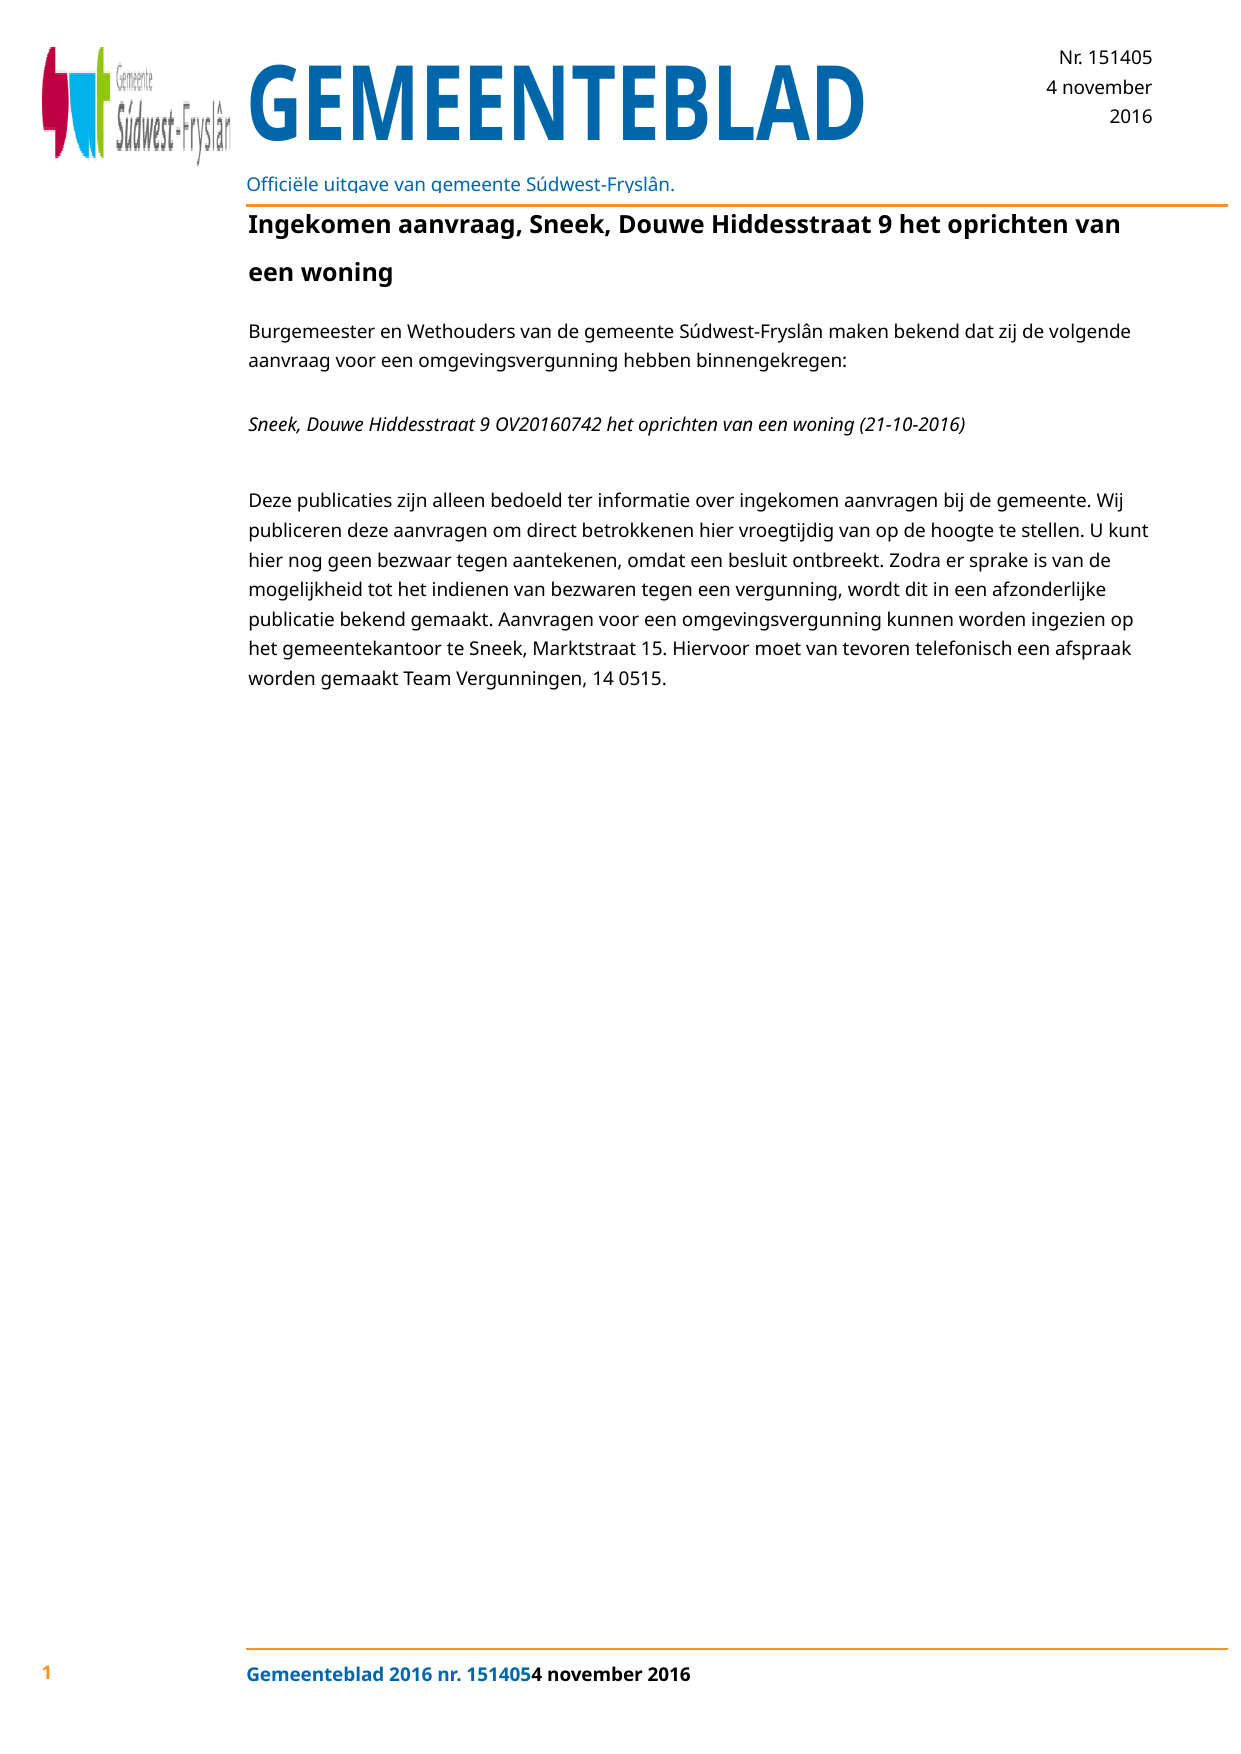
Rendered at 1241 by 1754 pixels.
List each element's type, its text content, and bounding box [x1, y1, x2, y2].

text Deze publicaties zijn alleen bedoeld ter informatie over ingekomen aanvragen bij de gemeente. Wij publiceren deze aanvragen om direct betrokkenen hier vroegtijdig van op de hoogte te stellen. U kunt hier nog geen bezwaar tegen aantekenen, omdat een besluit ontbreekt. Zodra er sprake is van de mogelijkheid tot het indienen van bezwaren tegen een vergunning, wordt dit in een afzonderlijke publicatie bekend gemaakt. Aanvragen voor een omgevingsvergunning kunnen worden ingezien op het gemeentekantoor te Sneek, Marktstraat 15. Hiervoor moet van tevoren telefonisch een afspraak worden gemaakt Team Vergunningen, 14 0515. [248, 488, 1152, 691]
text Sneek, Douwe Hiddesstraat 9 OV20160742 het oprichten van een woning (21-10-2016) [248, 411, 1152, 437]
picture [41, 47, 231, 172]
text Ingekomen aanvraag, Sneek, Douwe Hiddesstraat 9 het oprichten van een woning [248, 207, 1152, 288]
text Burgemeester en Wethouders van de gemeente Súdwest-Fryslân maken bekend dat zij de volgende aanvraag voor een omgevingsvergunning hebben binnengekregen: [248, 318, 1152, 373]
